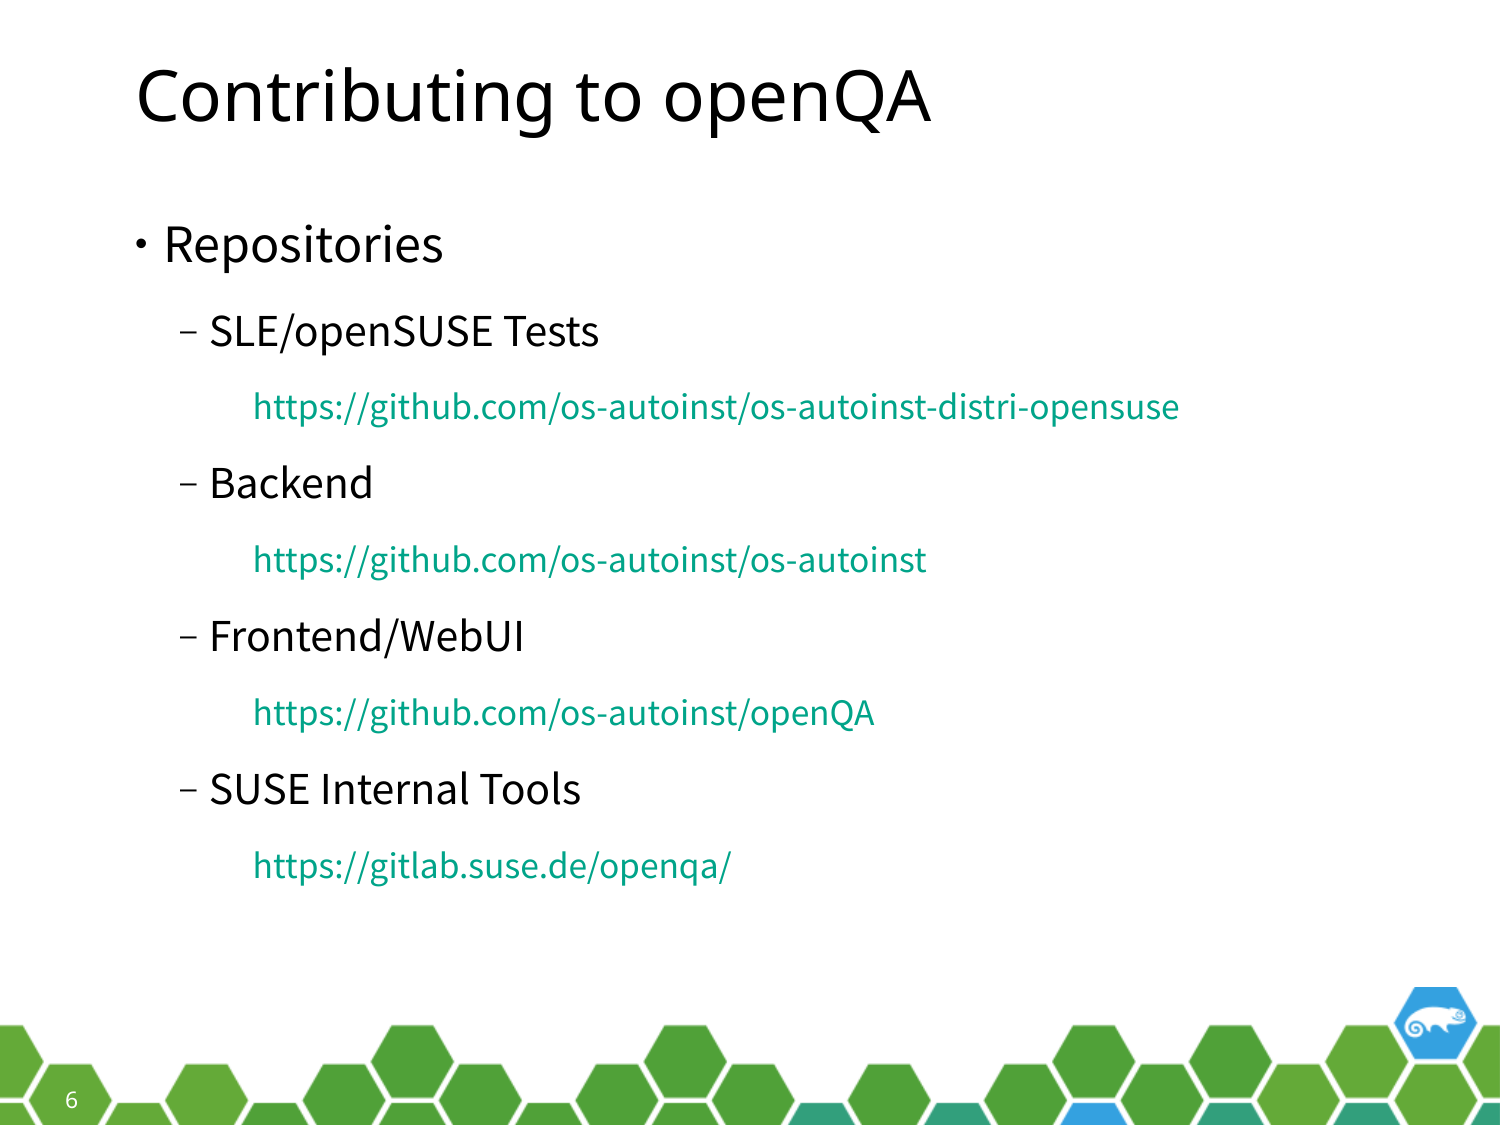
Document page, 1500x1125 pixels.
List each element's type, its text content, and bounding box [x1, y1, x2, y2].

picture [0, 987, 1500, 1125]
list Repositories SLE/openSUSE Tests https://github.com/os-autoinst/os-autoinst-distri-opensuse Backend https://github.com/os-autoinst/os-autoinst Frontend/WebUI https://github.com/os-autoinst/openQA SUSE Internal Tools https://gitlab.suse.de/openqa/ [135, 208, 1372, 997]
title Contributing to openQA [135, 12, 1372, 175]
